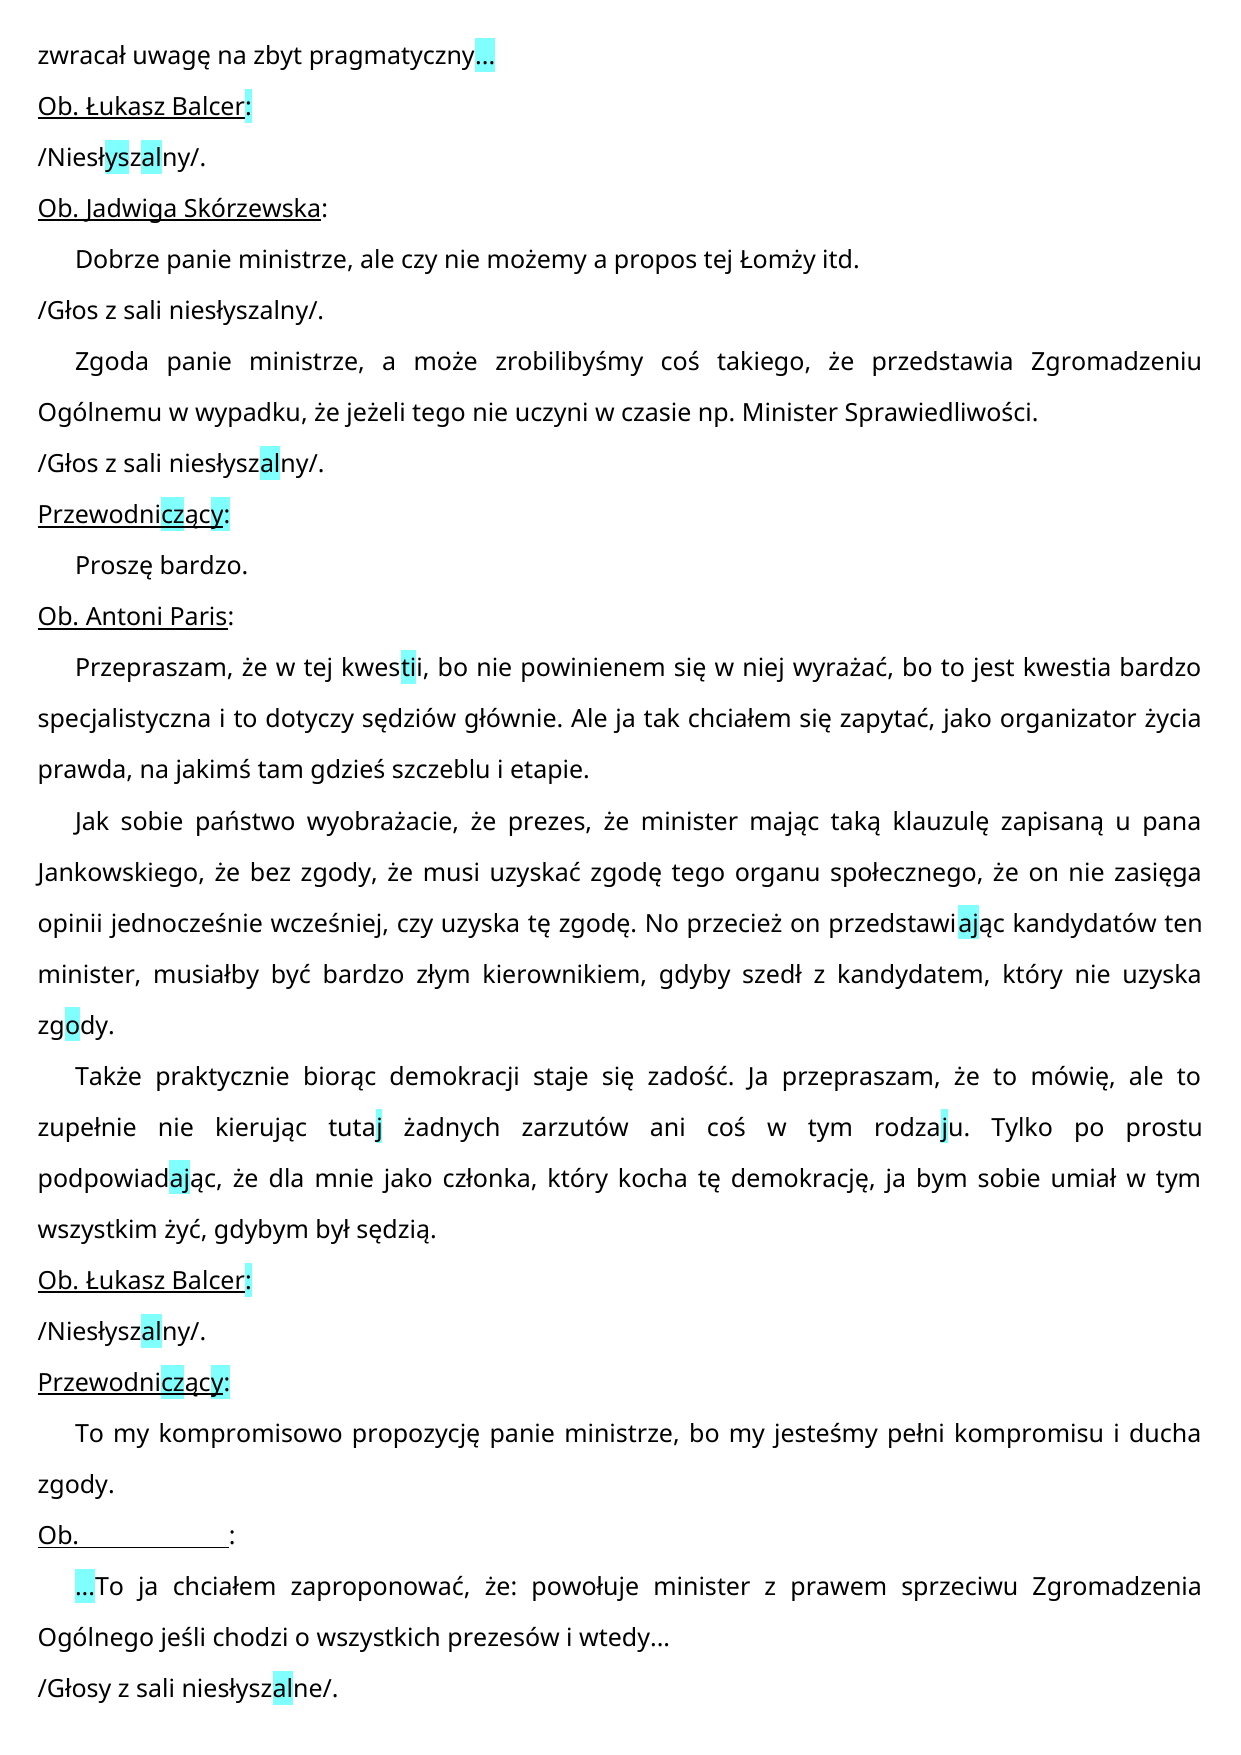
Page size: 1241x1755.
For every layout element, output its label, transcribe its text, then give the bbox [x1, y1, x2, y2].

text Ob. Antoni Paris: [37, 599, 1203, 633]
text Dobrze panie ministrze, ale czy nie możemy a propos tej Łomży itd. [37, 242, 1203, 276]
text Także praktycznie biorąc demokracji staje się zadość. Ja przepraszam, że to mówię, ale to zupełnie nie kierując tutaj żadnych zarzutów ani coś w tym rodzaju. Tylko po prostu podpowiadając, że dla mnie jako członka, który kocha tę demokrację, ja bym sobie umiał w tym wszystkim żyć, gdybym był sędzią. [37, 1058, 1203, 1246]
text ...To ja chciałem zaproponować, że: powołuje minister z prawem sprzeciwu Zgromadzenia Ogólnego jeśli chodzi o wszystkich prezesów i wtedy... [37, 1569, 1203, 1654]
text Zgoda panie ministrze, a może zrobilibyśmy coś takiego, że przedstawia Zgromadzeniu Ogólnemu w wypadku, że jeżeli tego nie uczyni w czasie np. Minister Sprawiedliwości. [37, 344, 1203, 429]
text Ob. Łukasz Balcer: [37, 1262, 1203, 1297]
text Ob. Jadwiga Skórzewska: [37, 191, 1203, 225]
text /Głos z sali niesłyszalny/. [37, 293, 1203, 327]
text Ob. : [37, 1518, 1203, 1552]
text zwracał uwagę na zbyt pragmatyczny... [37, 37, 1203, 72]
text /Głos z sali niesłyszalny/. [37, 446, 1203, 480]
text /Głosy z sali niesłyszalne/. [37, 1671, 1203, 1705]
text /Niesłyszalny/. [37, 139, 1203, 174]
text Przewodniczący: [37, 497, 1203, 531]
text /Niesłyszalny/. [37, 1313, 1203, 1348]
text To my kompromisowo propozycję panie ministrze, bo my jesteśmy pełni kompromisu i ducha zgody. [37, 1416, 1203, 1501]
text Ob. Łukasz Balcer: [37, 88, 1203, 123]
text Przepraszam, że w tej kwestii, bo nie powinienem się w niej wyrażać, bo to jest kwestia bardzo specjalistyczna i to dotyczy sędziów głównie. Ale ja tak chciałem się zapytać, jako organizator życia prawda, na jakimś tam gdzieś szczeblu i etapie. [37, 650, 1203, 786]
text Jak sobie państwo wyobrażacie, że prezes, że minister mając taką klauzulę zapisaną u pana Jankowskiego, że bez zgody, że musi uzyskać zgodę tego organu społecznego, że on nie zasięga opinii jednocześnie wcześniej, czy uzyska tę zgodę. No przecież on przedstawiając kandydatów ten minister, musiałby być bardzo złym kierownikiem, gdyby szedł z kandydatem, który nie uzyska zgody. [37, 803, 1203, 1041]
text Proszę bardzo. [37, 548, 1203, 582]
text Przewodniczący: [37, 1364, 1203, 1399]
